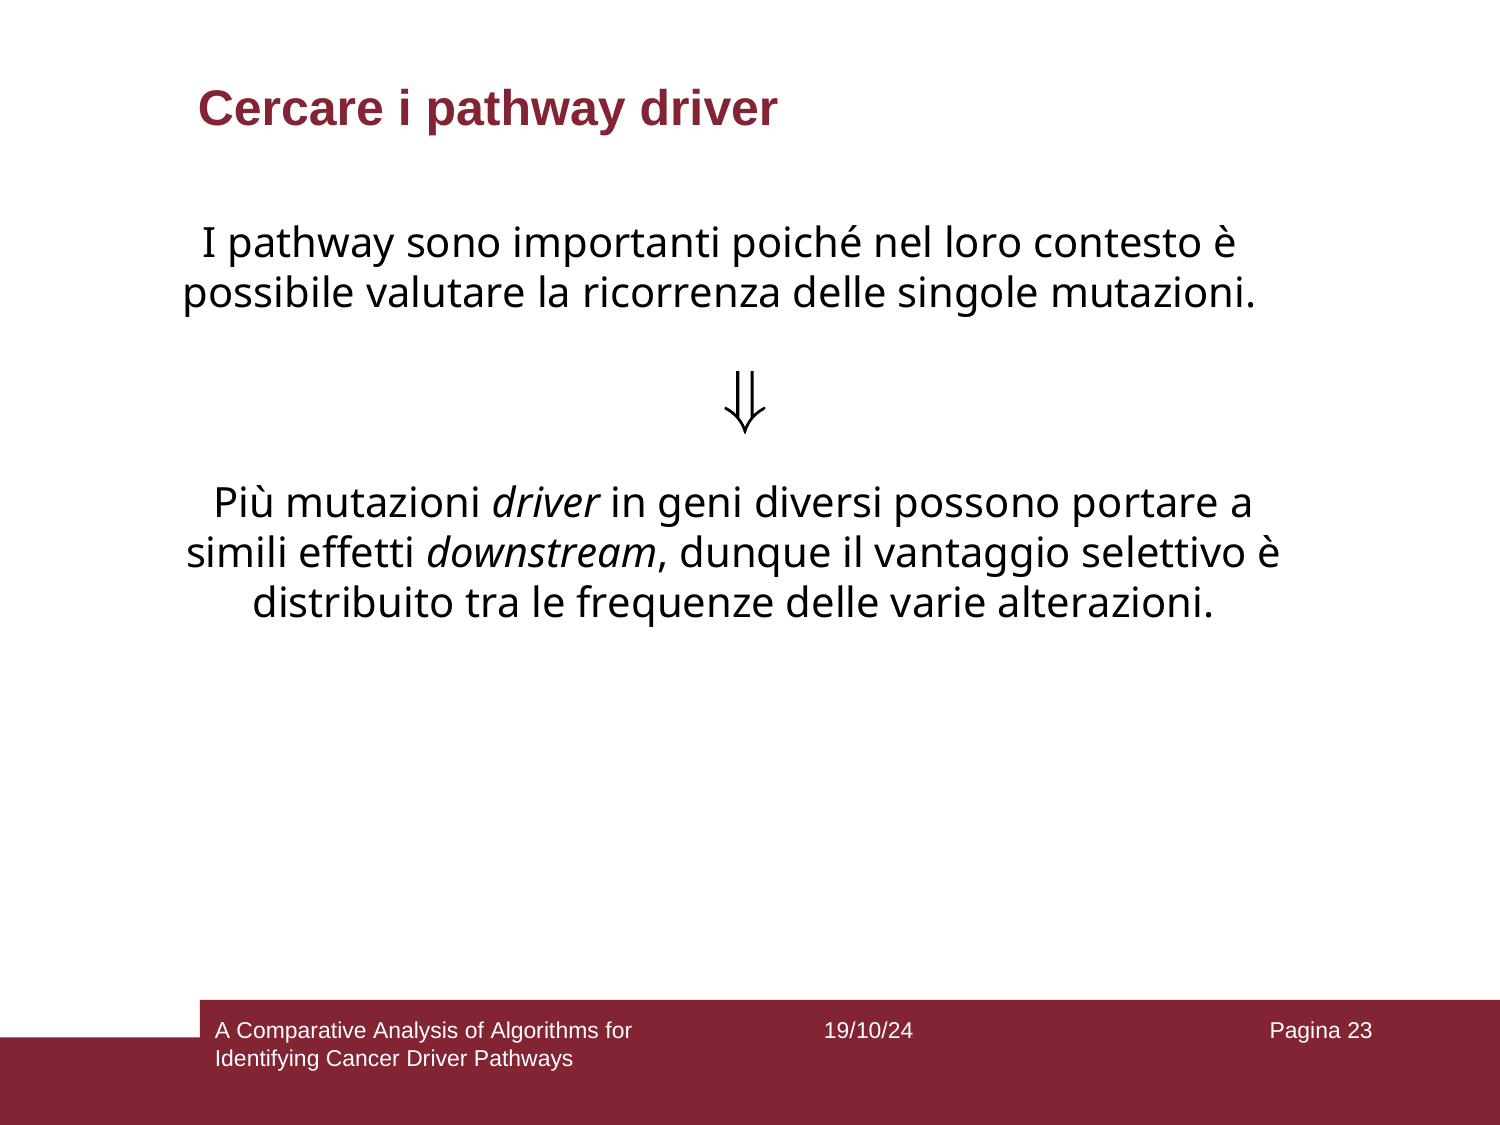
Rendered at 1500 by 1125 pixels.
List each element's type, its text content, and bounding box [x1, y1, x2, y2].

title Cercare i pathway driver [183, 67, 1400, 150]
text_box Pagina <number> [1074, 1008, 1388, 1084]
text_box Più mutazioni driver in geni diversi possono portare a simili effetti downstream, dunque il vantaggio selettivo è distribuito tra le frequenze delle varie alterazioni. [171, 468, 1327, 684]
text_box 19/10/24 [712, 1008, 1026, 1084]
picture [724, 374, 766, 434]
text_box I pathway sono importanti poiché nel loro contesto è possibile valutare la ricorrenza delle singole mutazioni. [168, 208, 1380, 374]
text_box A Comparative Analysis of Algorithms for Identifying Cancer Driver Pathways [199, 1008, 676, 1084]
